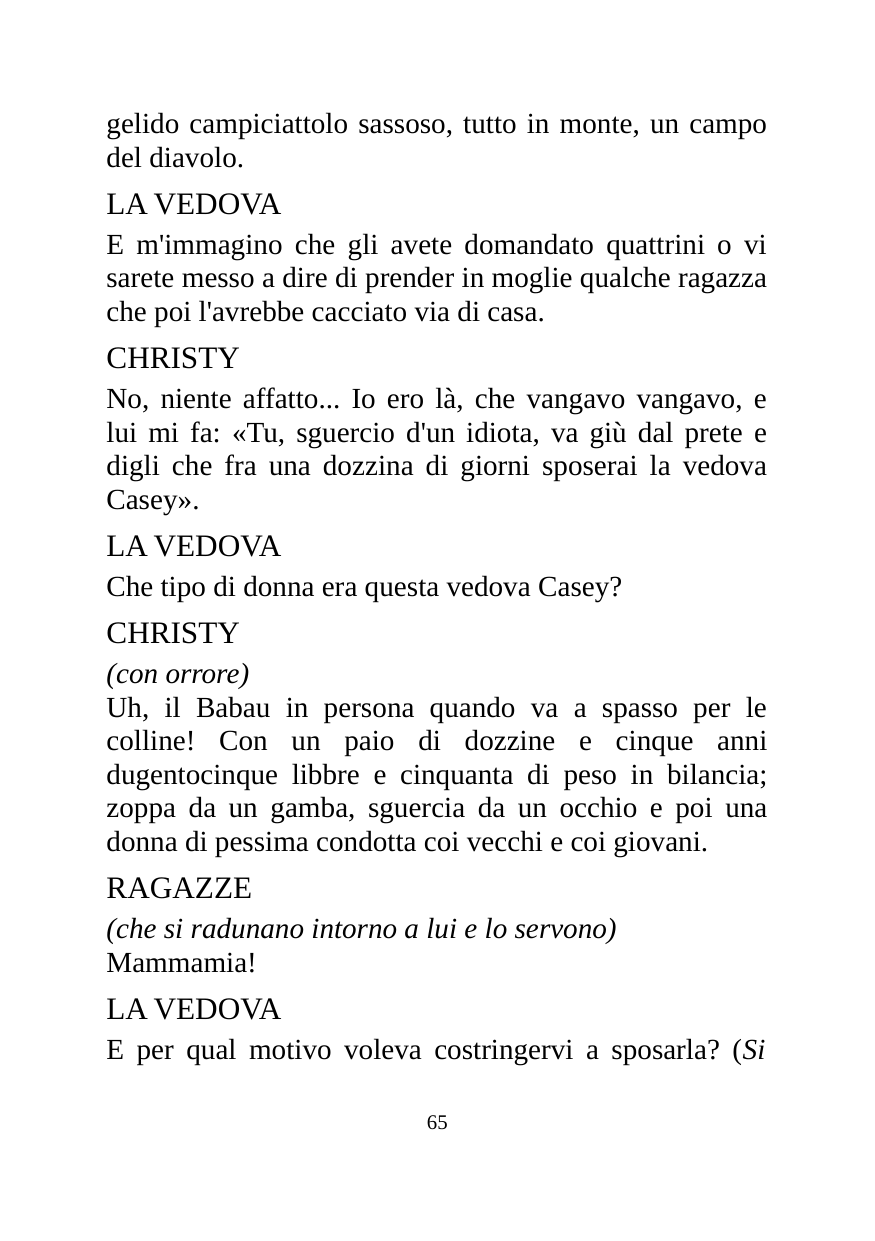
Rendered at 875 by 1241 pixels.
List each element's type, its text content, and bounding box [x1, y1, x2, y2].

text E per qual motivo voleva costringervi a sposarla? (Si [106, 1032, 768, 1065]
text (con orrore) [106, 656, 768, 690]
text CHRISTY [106, 339, 768, 375]
text RAGAZZE [106, 869, 768, 905]
text Uh, il Babau in persona quando va a spasso per le colline! Con un paio di dozzine e cinque anni dugentocinque libbre e cinquanta di peso in bilancia; zoppa da un gamba, sguercia da un occhio e poi una donna di pessima condotta coi vecchi e coi giovani. [106, 690, 768, 857]
text gelido campiciattolo sassoso, tutto in monte, un campo del diavolo. [106, 106, 768, 173]
text Che tipo di donna era questa vedova Casey? [106, 569, 768, 603]
text LA VEDOVA [106, 990, 768, 1026]
text No, niente affatto... Io ero là, che vangavo vangavo, e lui mi fa: «Tu, sguercio d'un idiota, va giù dal prete e digli che fra una dozzina di giorni sposerai la vedova Casey». [106, 381, 768, 515]
text LA VEDOVA [106, 527, 768, 563]
text CHRISTY [106, 614, 768, 650]
text Mammamia! [106, 945, 768, 978]
text (che si radunano intorno a lui e lo servono) [106, 911, 768, 945]
text LA VEDOVA [106, 185, 768, 221]
text E m'immagino che gli avete domandato quattrini o vi sarete messo a dire di prender in moglie qualche ragazza che poi l'avrebbe cacciato via di casa. [106, 227, 768, 328]
